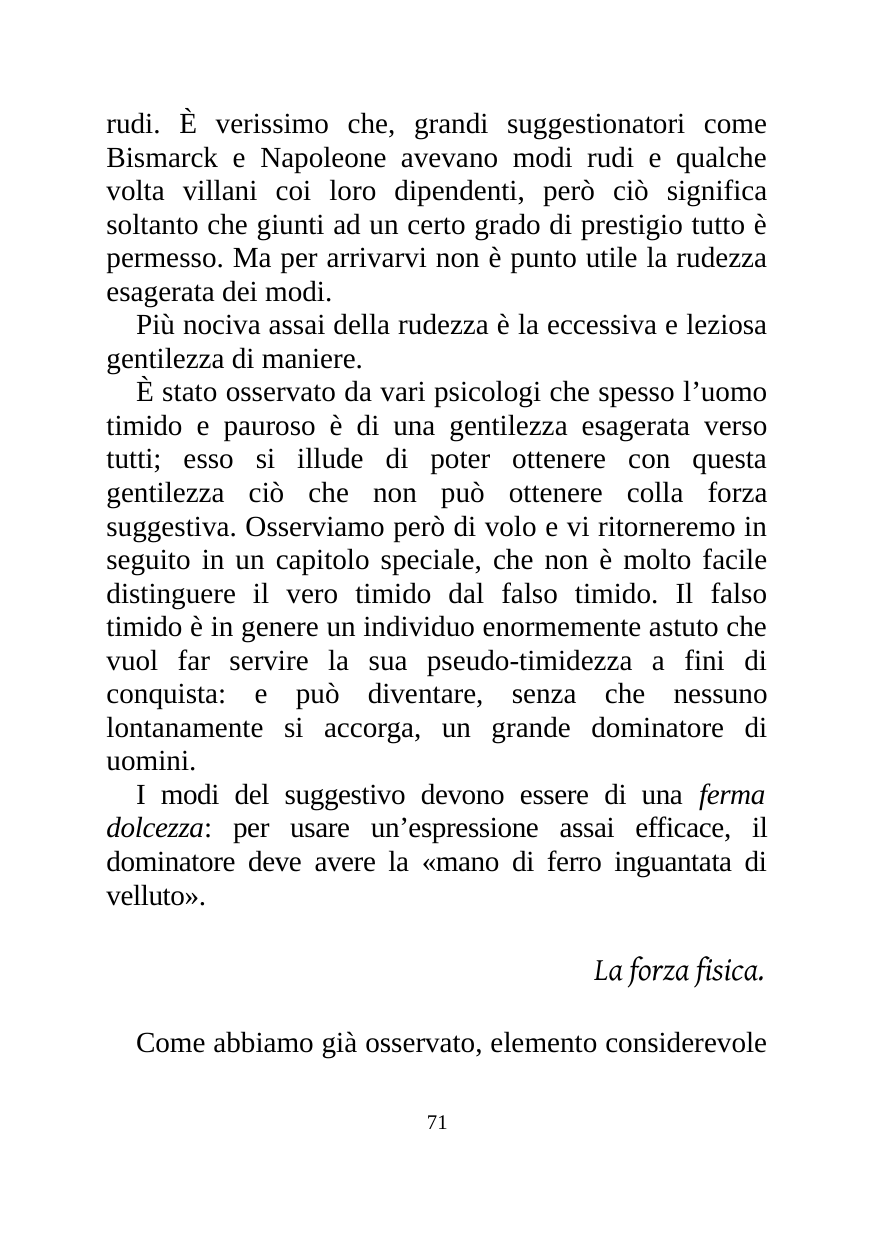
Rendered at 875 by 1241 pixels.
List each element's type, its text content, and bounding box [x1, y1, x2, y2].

text Più nociva assai della rudezza è la eccessiva e leziosa gentilezza di maniere. [106, 307, 768, 374]
text Come abbiamo già osservato, elemento considerevole [106, 1025, 768, 1059]
text rudi. È verissimo che, grandi suggestionatori come Bismarck e Napoleone avevano modi rudi e qualche volta villani coi loro dipendenti, però ciò significa soltanto che giunti ad un certo grado di prestigio tutto è permesso. Ma per arrivarvi non è punto utile la rudezza esagerata dei modi. [106, 106, 768, 307]
text I modi del suggestivo devono essere di una ferma dolcezza: per usare un’espressione assai efficace, il dominatore deve avere la «mano di ferro inguantata di velluto». [106, 777, 768, 911]
subtitle La forza fisica. [106, 953, 768, 990]
text È stato osservato da vari psicologi che spesso l’uomo timido e pauroso è di una gentilezza esagerata verso tutti; esso si illude di poter ottenere con questa gentilezza ciò che non può ottenere colla forza suggestiva. Osserviamo però di volo e vi ritorneremo in seguito in un capitolo speciale, che non è molto facile distinguere il vero timido dal falso timido. Il falso timido è in genere un individuo enormemente astuto che vuol far servire la sua pseudo-timidezza a fini di conquista: e può diventare, senza che nessuno lontanamente si accorga, un grande dominatore di uomini. [106, 374, 768, 777]
